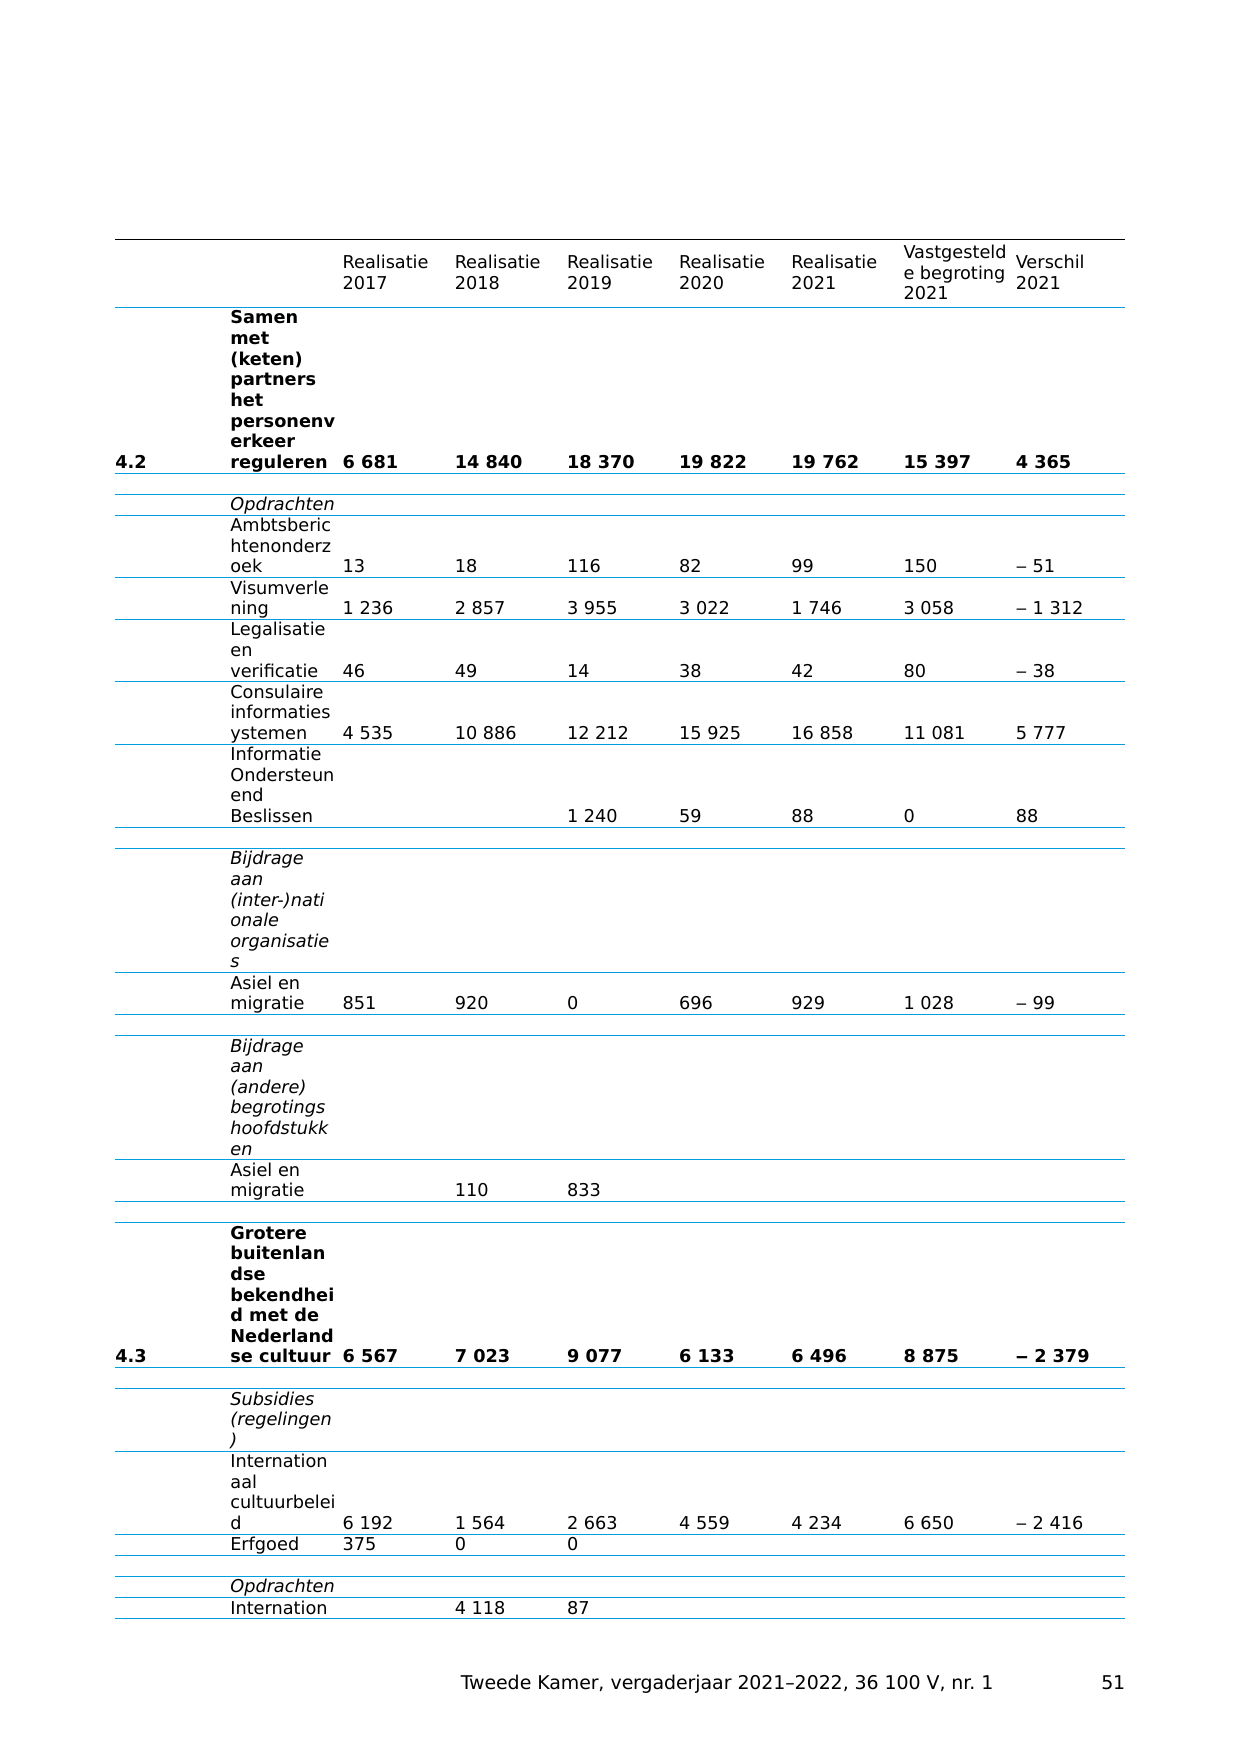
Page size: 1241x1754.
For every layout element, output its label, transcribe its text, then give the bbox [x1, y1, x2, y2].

table_cell [900, 1556, 1013, 1576]
table_cell [900, 1202, 1013, 1222]
table_cell 88 [1013, 745, 1125, 827]
table_cell [1013, 1015, 1125, 1035]
table_cell [1013, 1202, 1125, 1222]
table_cell 851 [340, 973, 452, 1014]
table_cell 88 [788, 745, 900, 827]
table_cell [900, 1036, 1013, 1159]
table_cell [115, 1036, 227, 1159]
table_cell [564, 1556, 676, 1576]
table_cell 0 [452, 1535, 564, 1555]
table_cell [340, 1160, 452, 1201]
table_cell [452, 745, 564, 827]
table_cell 375 [340, 1535, 452, 1555]
table_cell [900, 1389, 1013, 1451]
table_cell [115, 745, 227, 827]
table_cell [900, 1535, 1013, 1555]
table_cell [115, 578, 227, 619]
table_cell [788, 1202, 900, 1222]
table_cell ‒ 38 [1013, 620, 1125, 681]
table_cell [452, 1389, 564, 1451]
table_cell [1013, 1535, 1125, 1555]
table_cell [115, 1160, 227, 1201]
table_cell [227, 240, 339, 307]
table_cell 0 [564, 973, 676, 1014]
table_cell ‒ 51 [1013, 516, 1125, 577]
table_cell [115, 682, 227, 744]
table_cell [788, 1015, 900, 1035]
table_cell [1013, 495, 1125, 515]
table_cell [340, 495, 452, 515]
table_cell 80 [900, 620, 1013, 681]
table_cell [788, 1036, 900, 1159]
table_cell 14 [564, 620, 676, 681]
table_cell [788, 474, 900, 493]
table_cell [900, 495, 1013, 515]
table_cell Internation [227, 1598, 339, 1618]
table_cell [340, 1015, 452, 1035]
table_cell [900, 474, 1013, 493]
table_cell [900, 1015, 1013, 1035]
table_cell [788, 1577, 900, 1597]
table_cell 696 [676, 973, 788, 1014]
table_header Tabel 8 Budgettaire gevolgen van beleidsartikel 4 Consulaire dienstverlening en uitdragen Nederlandse waarden (bedragen x € 1.000) [115, 191, 1125, 239]
table_cell 10 886 [452, 682, 564, 744]
table_cell [788, 1389, 900, 1451]
table_cell [115, 1202, 227, 1222]
table_cell Realisatie 2020 [676, 240, 788, 307]
table_cell 5 777 [1013, 682, 1125, 744]
table_cell [115, 1598, 227, 1618]
table_cell [115, 1535, 227, 1555]
table_cell 99 [788, 516, 900, 577]
table_cell ‒ 2 379 [1013, 1223, 1125, 1367]
table_cell 4.3 [115, 1223, 227, 1367]
table_cell [564, 849, 676, 972]
table_cell [340, 1389, 452, 1451]
table_cell [115, 849, 227, 972]
table_cell [340, 1368, 452, 1388]
table_cell [676, 495, 788, 515]
table_cell [676, 474, 788, 493]
table_cell 3 955 [564, 578, 676, 619]
table_cell [227, 828, 339, 848]
table_cell [452, 1556, 564, 1576]
table_cell [452, 1036, 564, 1159]
table_cell 1 564 [452, 1452, 564, 1534]
table_cell 49 [452, 620, 564, 681]
table_cell Bijdrage aan (inter-)nationale organisaties [227, 849, 339, 972]
table_cell [115, 620, 227, 681]
table_cell Realisatie 2018 [452, 240, 564, 307]
table_cell 6 567 [340, 1223, 452, 1367]
table_cell [452, 1202, 564, 1222]
table_cell [676, 1015, 788, 1035]
table_cell 920 [452, 973, 564, 1014]
table_cell [115, 474, 227, 493]
table_cell [564, 828, 676, 848]
table_cell [1013, 1389, 1125, 1451]
table_cell 15 925 [676, 682, 788, 744]
table_cell [452, 1368, 564, 1388]
table_cell 13 [340, 516, 452, 577]
table_cell [115, 495, 227, 515]
table_cell [227, 1015, 339, 1035]
table_cell 14 840 [452, 308, 564, 472]
table_cell [1013, 1577, 1125, 1597]
table_cell 3 058 [900, 578, 1013, 619]
table_cell 11 081 [900, 682, 1013, 744]
table_cell 12 212 [564, 682, 676, 744]
table_cell [1013, 1556, 1125, 1576]
table_cell 6 681 [340, 308, 452, 472]
table_cell Realisatie 2021 [788, 240, 900, 307]
table_cell Asiel en migratie [227, 1160, 339, 1201]
table_cell 3 022 [676, 578, 788, 619]
table_cell [1013, 828, 1125, 848]
table_cell [564, 1389, 676, 1451]
table_cell [340, 1577, 452, 1597]
table_cell [115, 1577, 227, 1597]
table_cell [1013, 1598, 1125, 1618]
table_cell 16 858 [788, 682, 900, 744]
table_cell 929 [788, 973, 900, 1014]
table_cell [227, 1368, 339, 1388]
table_cell [115, 973, 227, 1014]
table_cell [900, 1598, 1013, 1618]
table_cell [340, 849, 452, 972]
table_cell [452, 474, 564, 493]
table_cell [452, 495, 564, 515]
table_cell [564, 495, 676, 515]
table_cell [227, 1556, 339, 1576]
table_cell [788, 1160, 900, 1201]
table_cell 1 028 [900, 973, 1013, 1014]
table_cell [1013, 1036, 1125, 1159]
table_cell [900, 849, 1013, 972]
table_cell 7 023 [452, 1223, 564, 1367]
table_cell Consulaire informatiesystemen [227, 682, 339, 744]
table_cell 42 [788, 620, 900, 681]
table_cell Internationaal cultuurbeleid [227, 1452, 339, 1534]
table_cell [900, 1160, 1013, 1201]
table_cell 18 370 [564, 308, 676, 472]
table_cell [676, 1036, 788, 1159]
table_cell [900, 1577, 1013, 1597]
table_cell [788, 1368, 900, 1388]
table_cell [676, 1535, 788, 1555]
table_cell [676, 1598, 788, 1618]
table_cell Verschil 2021 [1013, 240, 1125, 307]
table_cell [452, 849, 564, 972]
table_cell [676, 1389, 788, 1451]
table_cell Realisatie 2019 [564, 240, 676, 307]
table_cell Bijdrage aan (andere) begrotingshoofdstukken [227, 1036, 339, 1159]
table_cell Opdrachten [227, 1577, 339, 1597]
table_cell [115, 1389, 227, 1451]
table_cell ‒ 1 312 [1013, 578, 1125, 619]
table_cell 1 236 [340, 578, 452, 619]
table_cell 4 559 [676, 1452, 788, 1534]
table_cell Ambtsberichtenonderzoek [227, 516, 339, 577]
table_cell ‒ 2 416 [1013, 1452, 1125, 1534]
table_cell [564, 1577, 676, 1597]
table_cell 18 [452, 516, 564, 577]
table_cell [1013, 1160, 1125, 1201]
table_cell 1 746 [788, 578, 900, 619]
table_cell 4.2 [115, 308, 227, 472]
table_cell [676, 1368, 788, 1388]
table_cell [564, 1036, 676, 1159]
table_cell [115, 828, 227, 848]
table_cell 1 240 [564, 745, 676, 827]
table_cell 0 [564, 1535, 676, 1555]
table_cell [788, 1535, 900, 1555]
table_cell [676, 849, 788, 972]
table_cell [340, 1598, 452, 1618]
table_cell 82 [676, 516, 788, 577]
table_cell [676, 1556, 788, 1576]
table_cell [340, 1202, 452, 1222]
table_cell [340, 745, 452, 827]
table_cell Grotere buitenlandse bekendheid met de Nederlandse cultuur [227, 1223, 339, 1367]
table_cell Asiel en migratie [227, 973, 339, 1014]
table_cell 59 [676, 745, 788, 827]
table_cell [452, 1577, 564, 1597]
table_cell [452, 828, 564, 848]
table_cell [788, 849, 900, 972]
table_cell 4 365 [1013, 308, 1125, 472]
table_cell [1013, 474, 1125, 493]
table_cell Subsidies (regelingen) [227, 1389, 339, 1451]
table_cell 4 535 [340, 682, 452, 744]
table_cell 833 [564, 1160, 676, 1201]
table_cell [115, 240, 227, 307]
table_cell [564, 1015, 676, 1035]
table_cell ‒ 99 [1013, 973, 1125, 1014]
table_cell [788, 1598, 900, 1618]
table_cell [340, 1036, 452, 1159]
table_cell [788, 828, 900, 848]
table_cell [676, 828, 788, 848]
table_cell 2 857 [452, 578, 564, 619]
table_cell [340, 1556, 452, 1576]
table_cell 87 [564, 1598, 676, 1618]
table_cell 2 663 [564, 1452, 676, 1534]
table_cell [340, 474, 452, 493]
table_cell Erfgoed [227, 1535, 339, 1555]
table_cell [900, 1368, 1013, 1388]
table_cell [115, 1556, 227, 1576]
table_cell [1013, 849, 1125, 972]
table_cell [676, 1577, 788, 1597]
table_cell 6 650 [900, 1452, 1013, 1534]
table_cell Legalisatie en verificatie [227, 620, 339, 681]
table_cell 6 496 [788, 1223, 900, 1367]
table_cell Informatie Ondersteunend Beslissen [227, 745, 339, 827]
table_cell [115, 516, 227, 577]
table_cell [788, 495, 900, 515]
table_cell [115, 1368, 227, 1388]
table_cell 150 [900, 516, 1013, 577]
table_cell 8 875 [900, 1223, 1013, 1367]
table_cell 6 133 [676, 1223, 788, 1367]
table_cell 19 762 [788, 308, 900, 472]
table_cell [676, 1160, 788, 1201]
table_cell Visumverlening [227, 578, 339, 619]
table_cell [115, 1452, 227, 1534]
table_cell [564, 474, 676, 493]
table_cell [452, 1015, 564, 1035]
table_cell [227, 1202, 339, 1222]
table_cell [227, 474, 339, 493]
table_cell 0 [900, 745, 1013, 827]
table_cell 38 [676, 620, 788, 681]
table_cell [564, 1202, 676, 1222]
table_cell Samen met (keten) partners het personenverkeer reguleren [227, 308, 339, 472]
table_cell 4 234 [788, 1452, 900, 1534]
table_cell 4 118 [452, 1598, 564, 1618]
table_cell Opdrachten [227, 495, 339, 515]
table_cell [1013, 1368, 1125, 1388]
table_cell [564, 1368, 676, 1388]
table_cell 19 822 [676, 308, 788, 472]
table_cell Vastgestelde begroting 2021 [900, 240, 1013, 307]
table_cell [340, 828, 452, 848]
table_cell [788, 1556, 900, 1576]
table_cell 46 [340, 620, 452, 681]
table_cell 6 192 [340, 1452, 452, 1534]
table_cell 9 077 [564, 1223, 676, 1367]
table_cell [900, 828, 1013, 848]
table_cell 110 [452, 1160, 564, 1201]
table_cell 116 [564, 516, 676, 577]
table_cell [115, 1015, 227, 1035]
table_cell 15 397 [900, 308, 1013, 472]
table_cell Realisatie 2017 [340, 240, 452, 307]
table_cell [676, 1202, 788, 1222]
